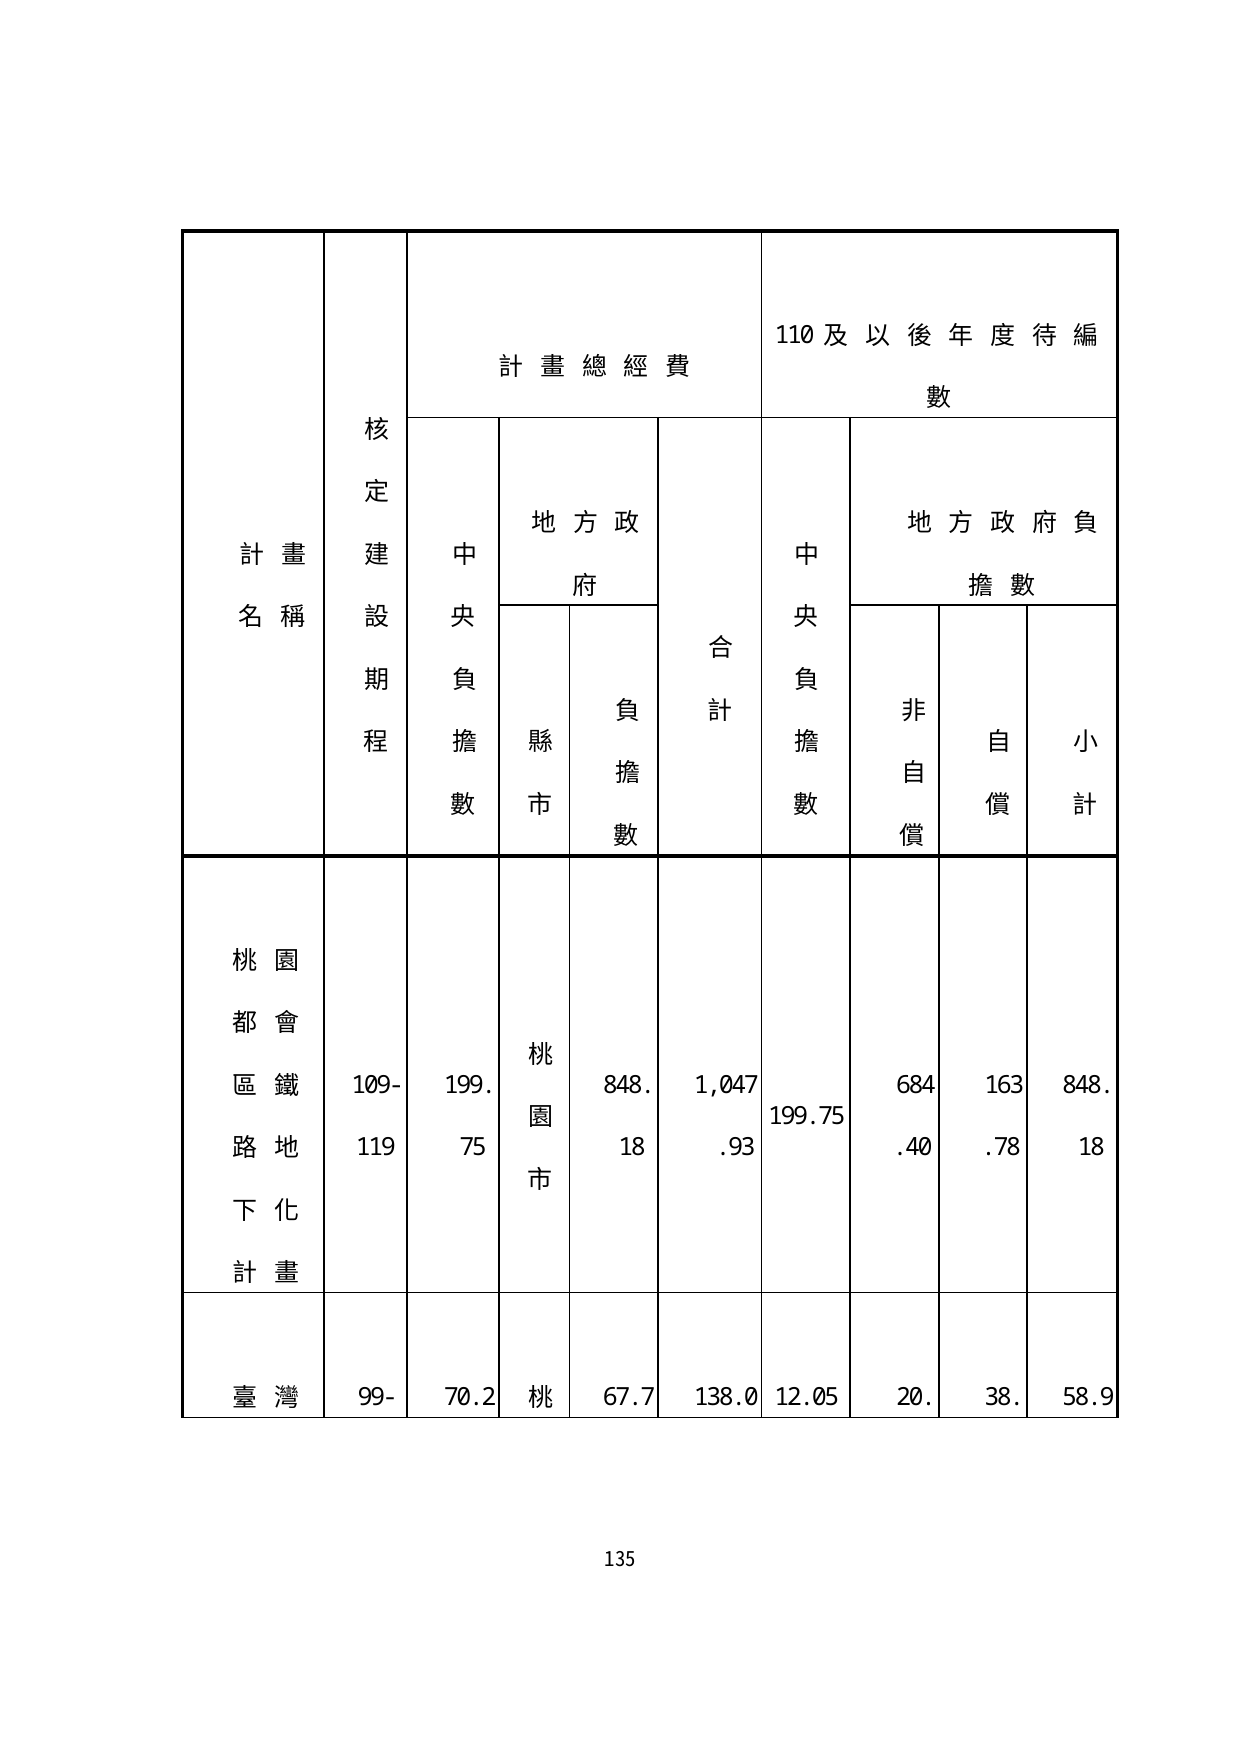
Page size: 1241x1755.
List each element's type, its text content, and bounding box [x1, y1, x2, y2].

table_header 110及以後年度待編數 [762, 233, 1116, 417]
table_cell 199.75 [408, 858, 498, 1292]
table_cell 684.40 [851, 858, 938, 1292]
table_cell 桃園市 [500, 858, 569, 1292]
table_cell 中央 負擔數 [762, 418, 849, 854]
table_cell 848.18 [570, 858, 657, 1292]
table_cell 109-119 [325, 858, 406, 1292]
table_cell 848.18 [1028, 858, 1116, 1292]
table_cell 58.9 [1028, 1293, 1116, 1417]
table_cell 臺灣 [184, 1293, 323, 1417]
table_cell 1,047.93 [659, 858, 761, 1292]
table_cell 38. [940, 1293, 1026, 1417]
table_header 計畫名稱 [184, 233, 323, 854]
table_header 計畫總經費 [408, 233, 761, 417]
table_cell 199.75 [762, 858, 849, 1292]
table_cell 自償 [940, 606, 1026, 854]
table_cell 67.7 [570, 1293, 657, 1417]
table_cell 縣市 [500, 606, 569, 854]
table_cell 桃園都會區鐵路地下化計畫 [184, 858, 323, 1292]
table_cell 桃 [500, 1293, 569, 1417]
table_cell 負擔數 [570, 606, 657, 854]
table_header 核定建設期程 [325, 233, 406, 854]
table_cell 中央 負擔數 [408, 418, 498, 854]
table_cell 70.2 [408, 1293, 498, 1417]
table_cell 非自償 [851, 606, 938, 854]
table_cell 163.78 [940, 858, 1026, 1292]
table_cell 小計 [1028, 606, 1116, 854]
table_cell 138.0 [659, 1293, 761, 1417]
table_cell 合計 [659, 418, 761, 854]
table_cell 99- [325, 1293, 406, 1417]
table_cell 20. [851, 1293, 938, 1417]
table_cell 12.05 [762, 1293, 849, 1417]
table_cell 地方政府負擔數 [851, 418, 1116, 604]
table_cell 地方政府 [500, 418, 657, 604]
